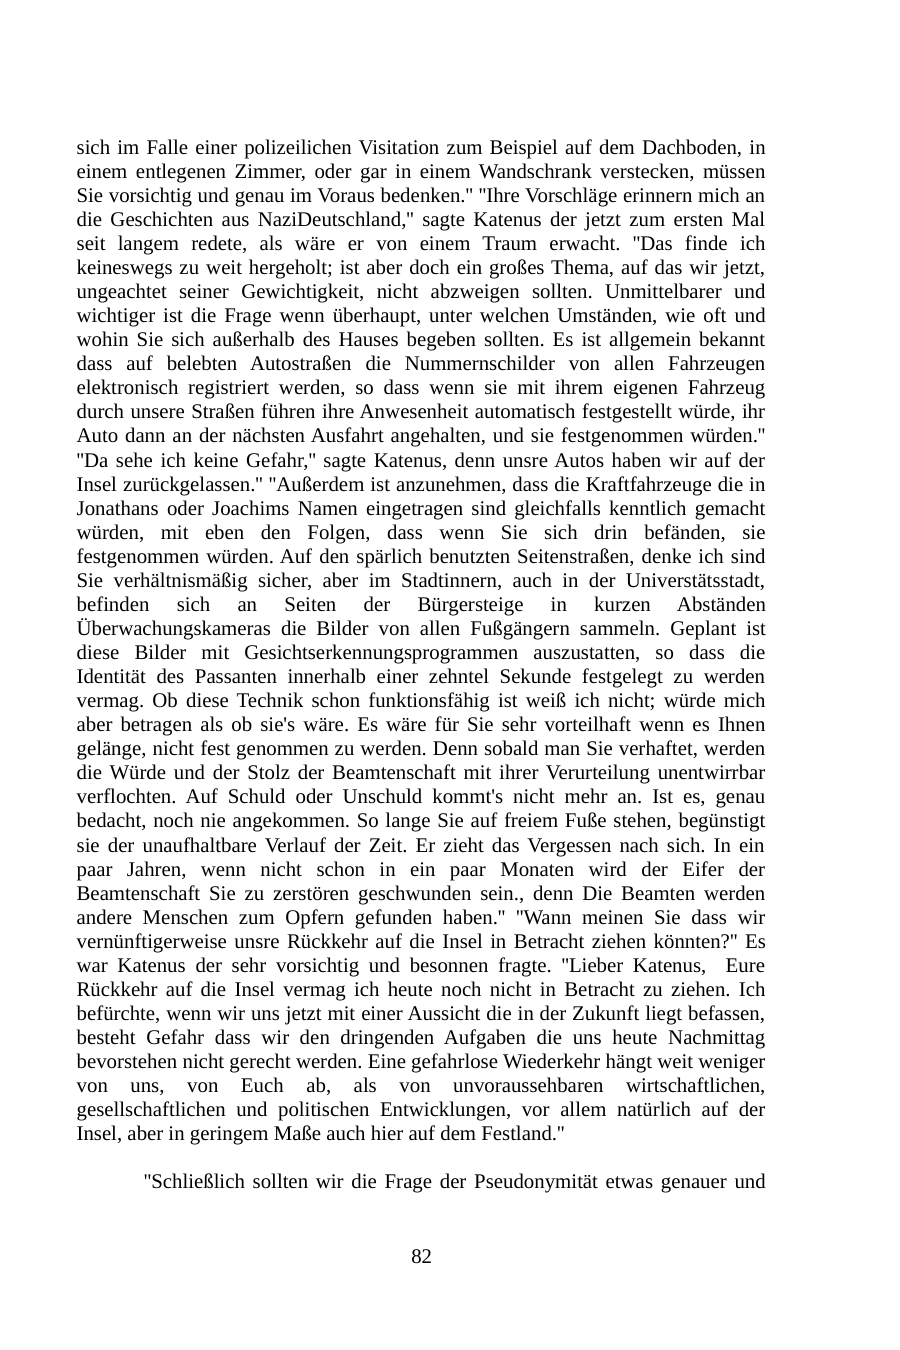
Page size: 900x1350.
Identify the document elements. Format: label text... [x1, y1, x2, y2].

text ''Schließlich sollten wir die Frage der Pseudonymität etwas genauer und [76, 1169, 766, 1193]
text sich im Falle einer polizeilichen Visitation zum Beispiel auf dem Dachboden, in einem entlegenen Zimmer, oder gar in einem Wandschrank verstecken, müssen Sie vorsichtig und genau im Voraus bedenken.'' ''Ihre Vorschläge erinnern mich an die Geschichten aus NaziDeutschland,'' sagte Katenus der jetzt zum ersten Mal seit langem redete, als wäre er von einem Traum erwacht. ''Das finde ich keineswegs zu weit hergeholt; ist aber doch ein großes Thema, auf das wir jetzt, ungeachtet seiner Gewichtigkeit, nicht abzweigen sollten. Unmittelbarer und wichtiger ist die Frage wenn überhaupt, unter welchen Umständen, wie oft und wohin Sie sich außerhalb des Hauses begeben sollten. Es ist allgemein bekannt dass auf belebten Autostraßen die Nummernschilder von allen Fahrzeugen elektronisch registriert werden, so dass wenn sie mit ihrem eigenen Fahrzeug durch unsere Straßen führen ihre Anwesenheit automatisch festgestellt würde, ihr Auto dann an der nächsten Ausfahrt angehalten, und sie festgenommen würden.'' ''Da sehe ich keine Gefahr,'' sagte Katenus, denn unsre Autos haben wir auf der Insel zurückgelassen.'' ''Außerdem ist anzunehmen, dass die Kraftfahrzeuge die in Jonathans oder Joachims Namen eingetragen sind gleichfalls kenntlich gemacht würden, mit eben den Folgen, dass wenn Sie sich drin befänden, sie festgenommen würden. Auf den spärlich benutzten Seitenstraßen, denke ich sind Sie verhältnismäßig sicher, aber im Stadtinnern, auch in der Universtätsstadt, befinden sich an Seiten der Bürgersteige in kurzen Abständen Überwachungskameras die Bilder von allen Fußgängern sammeln. Geplant ist diese Bilder mit Gesichtserkennungsprogrammen auszustatten, so dass die Identität des Passanten innerhalb einer zehntel Sekunde festgelegt zu werden vermag. Ob diese Technik schon funktionsfähig ist weiß ich nicht; würde mich aber betragen als ob sie's wäre. Es wäre für Sie sehr vorteilhaft wenn es Ihnen gelänge, nicht fest genommen zu werden. Denn sobald man Sie verhaftet, werden die Würde und der Stolz der Beamtenschaft mit ihrer Verurteilung unentwirrbar verflochten. Auf Schuld oder Unschuld kommt's nicht mehr an. Ist es, genau bedacht, noch nie angekommen. So lange Sie auf freiem Fuße stehen, begünstigt sie der unaufhaltbare Verlauf der Zeit. Er zieht das Vergessen nach sich. In ein paar Jahren, wenn nicht schon in ein paar Monaten wird der Eifer der Beamtenschaft Sie zu zerstören geschwunden sein., denn Die Beamten werden andere Menschen zum Opfern gefunden haben.'' ''Wann meinen Sie dass wir vernünftigerweise unsre Rückkehr auf die Insel in Betracht ziehen könnten?'' Es war Katenus der sehr vorsichtig und besonnen fragte. ''Lieber Katenus, Eure Rückkehr auf die Insel vermag ich heute noch nicht in Betracht zu ziehen. Ich befürchte, wenn wir uns jetzt mit einer Aussicht die in der Zukunft liegt befassen, besteht Gefahr dass wir den dringenden Aufgaben die uns heute Nachmittag bevorstehen nicht gerecht werden. Eine gefahrlose Wiederkehr hängt weit weniger von uns, von Euch ab, als von unvoraussehbaren wirtschaftlichen, gesellschaftlichen und politischen Entwicklungen, vor allem natürlich auf der Insel, aber in geringem Maße auch hier auf dem Festland.'' [76, 135, 766, 1145]
